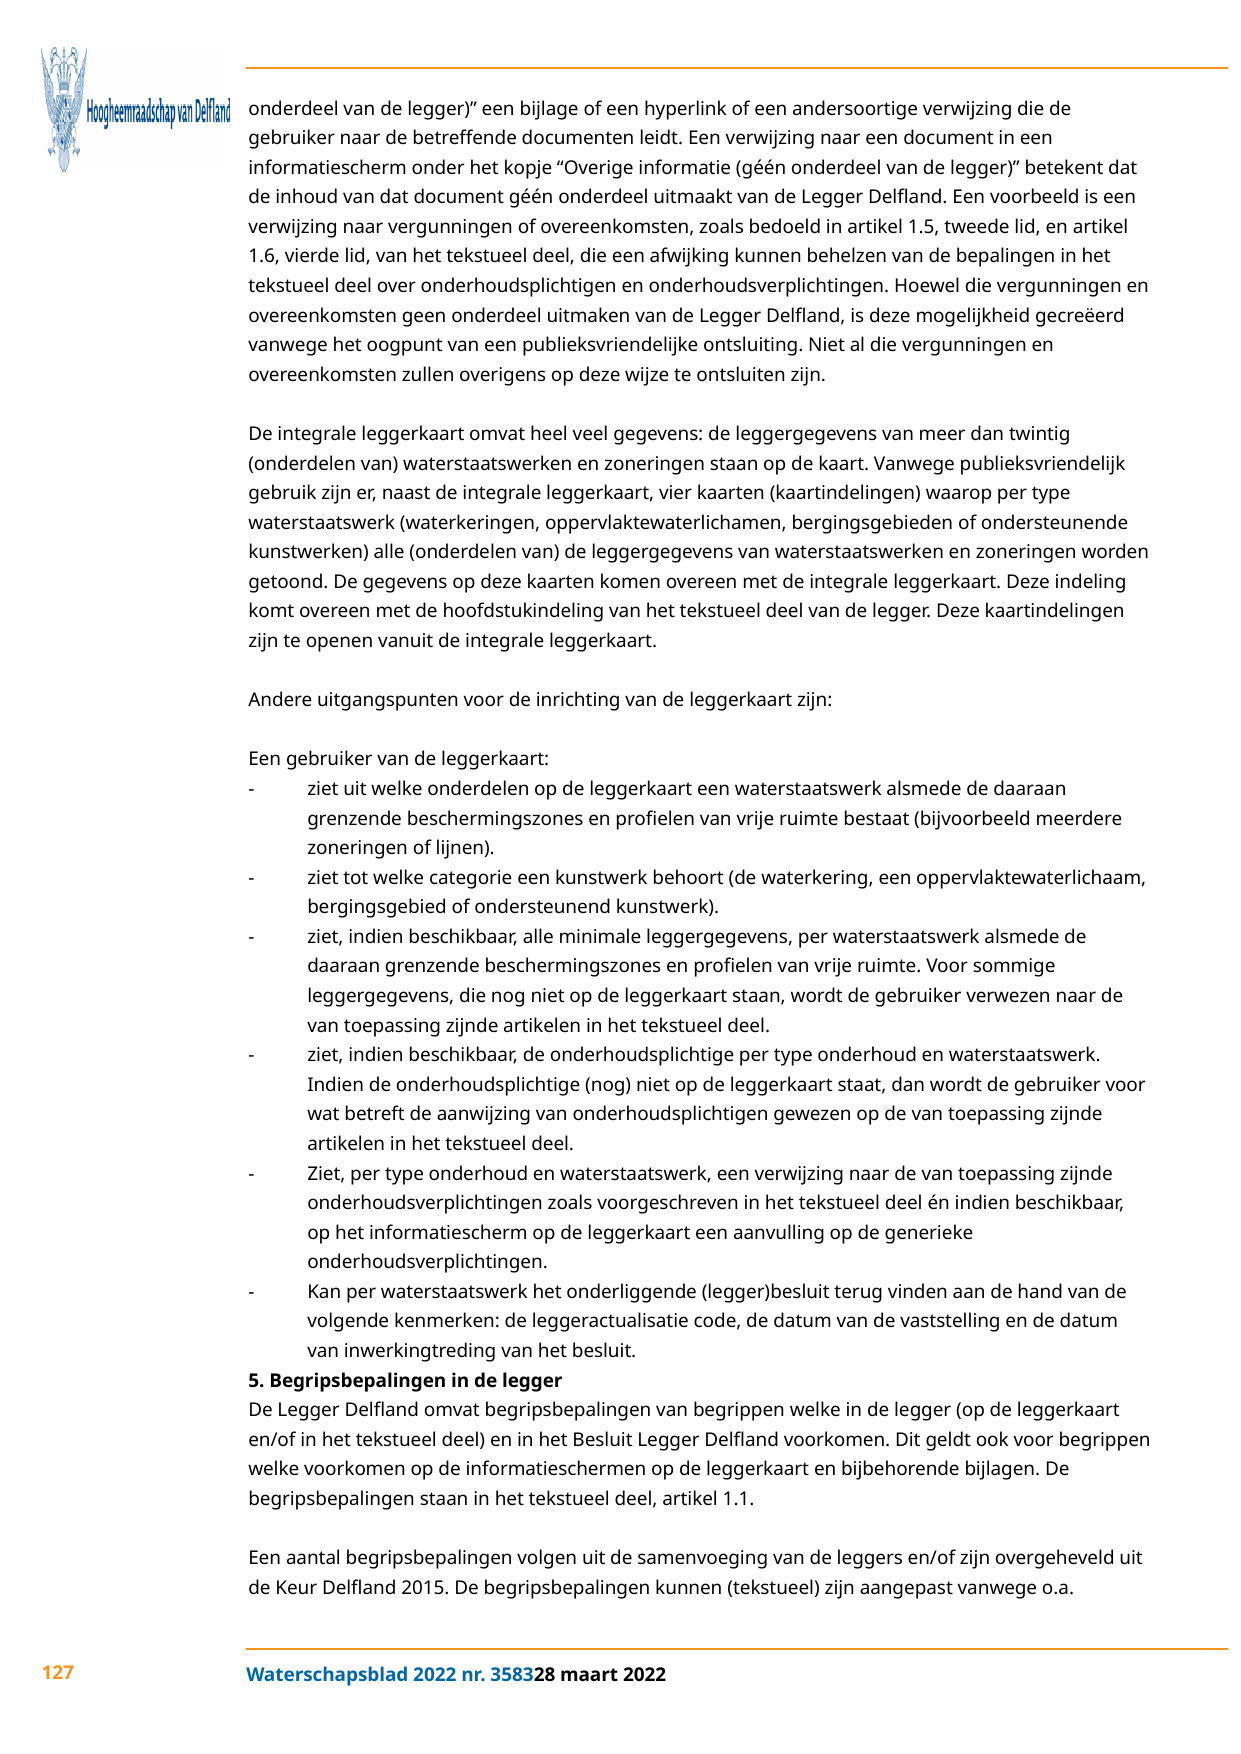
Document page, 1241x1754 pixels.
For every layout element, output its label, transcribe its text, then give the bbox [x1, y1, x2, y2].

text Andere uitgangspunten voor de inrichting van de leggerkaart zijn: [248, 686, 1152, 712]
text Een aantal begripsbepalingen volgen uit de samenvoeging van de leggers en/of zijn overgeheveld uit de Keur Delfland 2015. De begripsbepalingen kunnen (tekstueel) zijn aangepast vanwege o.a. [248, 1544, 1152, 1600]
list ziet, indien beschikbaar, de onderhoudsplichtige per type onderhoud en waterstaatswerk. Indien de onderhoudsplichtige (nog) niet op de leggerkaart staat, dan wordt de gebruiker voor wat betreft de aanwijzing van onderhoudsplichtigen gewezen op de van toepassing zijnde artikelen in het tekstueel deel. [248, 1041, 1152, 1156]
text onderdeel van de legger)” een bijlage of een hyperlink of een andersoortige verwijzing die de gebruiker naar de betreffende documenten leidt. Een verwijzing naar een document in een informatiescherm onder het kopje “Overige informatie (géén onderdeel van de legger)” betekent dat de inhoud van dat document géén onderdeel uitmaakt van de Legger Delfland. Een voorbeeld is een verwijzing naar vergunningen of overeenkomsten, zoals bedoeld in artikel 1.5, tweede lid, en artikel 1.6, vierde lid, van het tekstueel deel, die een afwijking kunnen behelzen van de bepalingen in het tekstueel deel over onderhoudsplichtigen en onderhoudsverplichtingen. Hoewel die vergunningen en overeenkomsten geen onderdeel uitmaken van de Legger Delfland, is deze mogelijkheid gecreëerd vanwege het oogpunt van een publieksvriendelijke ontsluiting. Niet al die vergunningen en overeenkomsten zullen overigens op deze wijze te ontsluiten zijn. [248, 95, 1152, 387]
list ziet, indien beschikbaar, alle minimale leggergegevens, per waterstaatswerk alsmede de daaraan grenzende beschermingszones en profielen van vrije ruimte. Voor sommige leggergegevens, die nog niet op de leggerkaart staan, wordt de gebruiker verwezen naar de van toepassing zijnde artikelen in het tekstueel deel. [248, 923, 1152, 1038]
text 5. Begripsbepalingen in de legger [248, 1367, 1152, 1393]
text De Legger Delfland omvat begripsbepalingen van begrippen welke in de legger (op de leggerkaart en/of in het tekstueel deel) en in het Besluit Legger Delfland voorkomen. Dit geldt ook voor begrippen welke voorkomen op de informatieschermen op de leggerkaart en bijbehorende bijlagen. De begripsbepalingen staan in het tekstueel deel, artikel 1.1. [248, 1396, 1152, 1511]
list ziet uit welke onderdelen op de leggerkaart een waterstaatswerk alsmede de daaraan grenzende beschermingszones en profielen van vrije ruimte bestaat (bijvoorbeeld meerdere zoneringen of lijnen). [248, 775, 1152, 860]
text Een gebruiker van de leggerkaart: [248, 746, 1152, 771]
text De integrale leggerkaart omvat heel veel gegevens: de leggergegevens van meer dan twintig (onderdelen van) waterstaatswerken en zoneringen staan op de kaart. Vanwege publieksvriendelijk gebruik zijn er, naast de integrale leggerkaart, vier kaarten (kaartindelingen) waarop per type waterstaatswerk (waterkeringen, oppervlaktewaterlichamen, bergingsgebieden of ondersteunende kunstwerken) alle (onderdelen van) de leggergegevens van waterstaatswerken en zoneringen worden getoond. De gegevens op deze kaarten komen overeen met de integrale leggerkaart. Deze indeling komt overeen met de hoofdstukindeling van het tekstueel deel van de legger. Deze kaartindelingen zijn te openen vanuit de integrale leggerkaart. [248, 420, 1152, 653]
picture [41, 47, 231, 172]
list Kan per waterstaatswerk het onderliggende (legger)besluit terug vinden aan de hand van de volgende kenmerken: de leggeractualisatie code, de datum van de vaststelling en de datum van inwerkingtreding van het besluit. [248, 1278, 1152, 1363]
list ziet tot welke categorie een kunstwerk behoort (de waterkering, een oppervlaktewaterlichaam, bergingsgebied of ondersteunend kunstwerk). [248, 864, 1152, 919]
list Ziet, per type onderhoud en waterstaatswerk, een verwijzing naar de van toepassing zijnde onderhoudsverplichtingen zoals voorgeschreven in het tekstueel deel én indien beschikbaar, op het informatiescherm op de leggerkaart een aanvulling op de generieke onderhoudsverplichtingen. [248, 1160, 1152, 1274]
